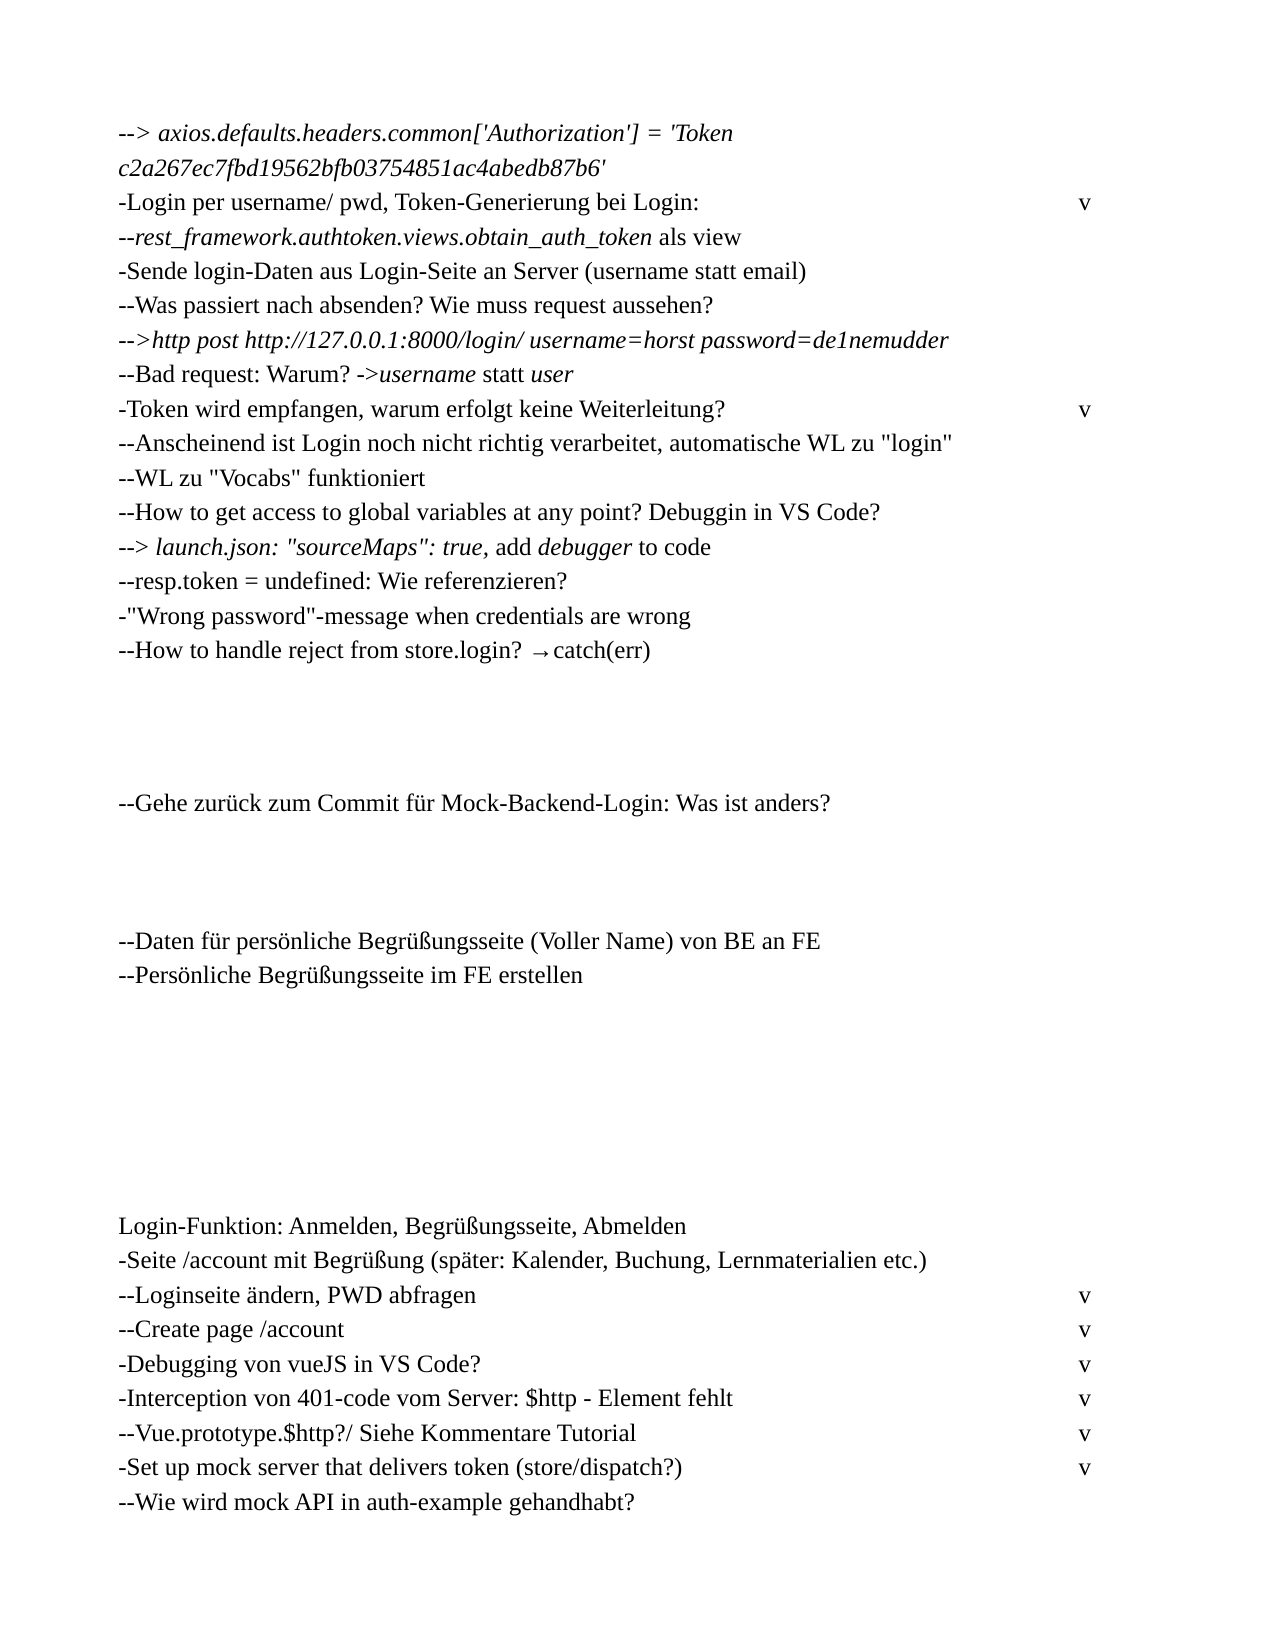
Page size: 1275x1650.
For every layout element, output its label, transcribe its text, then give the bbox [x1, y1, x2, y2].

text Login-Funktion: Anmelden, Begrüßungsseite, Abmelden -Seite /account mit Begrüßung (später: Kalender, Buchung, Lernmaterialien etc.) --Loginseite ändern, PWD abfragen v --Create page /account v -Debugging von vueJS in VS Code? v -Interception von 401-code vom Server: $http - Element fehlt v --Vue.prototype.$http?/ Siehe Kommentare Tutorial v -Set up mock server that delivers token (store/dispatch?) v --Wie wird mock API in auth-example gehandhabt? [118, 1211, 1157, 1515]
text --> axios.defaults.headers.common['Authorization'] = 'Token c2a267ec7fbd19562bfb03754851ac4abedb87b6' -Login per username/ pwd, Token-Generierung bei Login: v --rest_framework.authtoken.views.obtain_auth_token als view -Sende login-Daten aus Login-Seite an Server (username statt email) --Was passiert nach absenden? Wie muss request aussehen? -->http post http://127.0.0.1:8000/login/ username=horst password=de1nemudder --Bad request: Warum? ->username statt user -Token wird empfangen, warum erfolgt keine Weiterleitung? v --Anscheinend ist Login noch nicht richtig verarbeitet, automatische WL zu "login" --WL zu "Vocabs" funktioniert --How to get access to global variables at any point? Debuggin in VS Code? --> launch.json: "sourceMaps": true, add debugger to code --resp.token = undefined: Wie referenzieren? -"Wrong password"-message when credentials are wrong --How to handle reject from store.login? →catch(err) [118, 118, 1157, 698]
text --Gehe zurück zum Commit für Mock-Backend-Login: Was ist anders? --Daten für persönliche Begrüßungsseite (Voller Name) von BE an FE --Persönliche Begrüßungsseite im FE erstellen [118, 719, 1157, 989]
